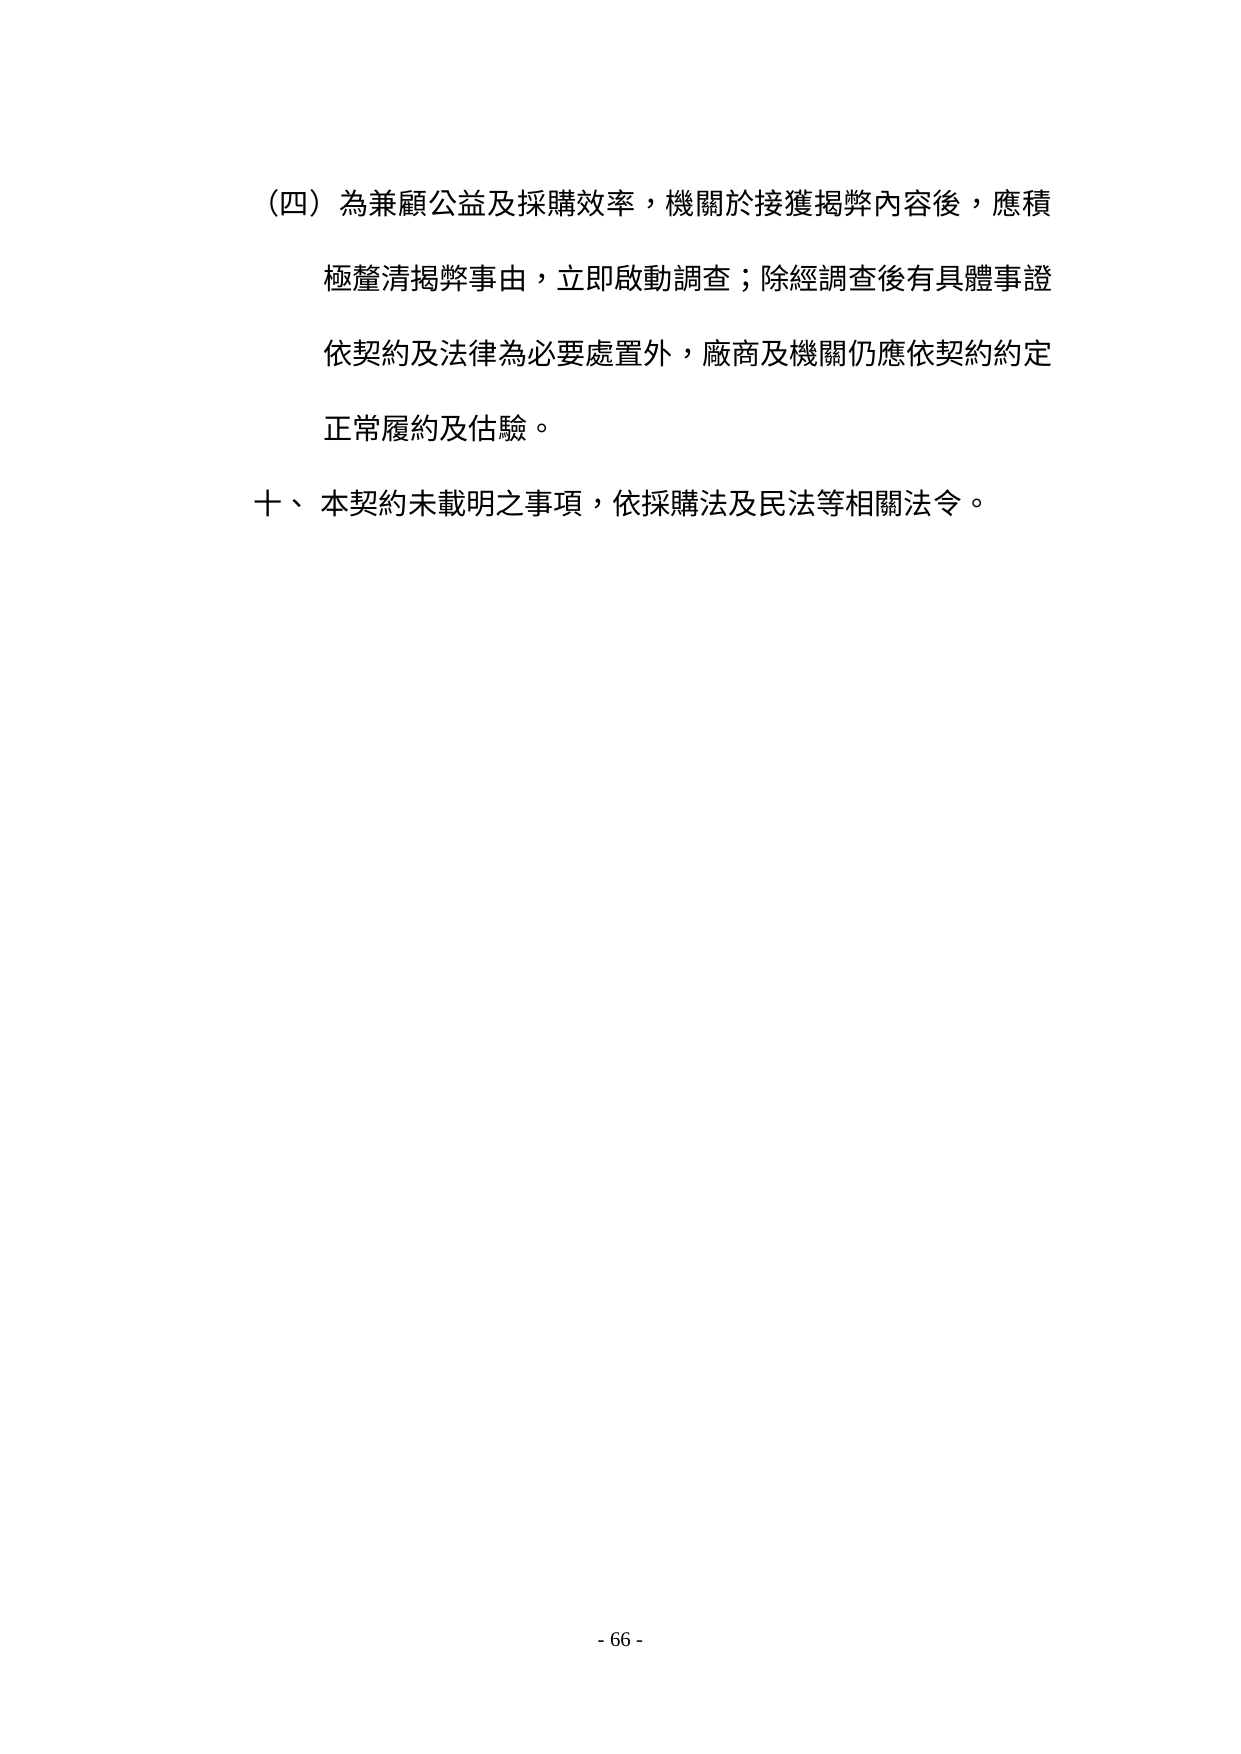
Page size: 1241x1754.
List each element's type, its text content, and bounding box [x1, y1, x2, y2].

text （四）為兼顧公益及採購效率，機關於接獲揭弊內容後，應積極釐清揭弊事由，立即啟動調查；除經調查後有具體事證，依契約及法律為必要處置外，廠商及機關仍應依契約約定正常履約及估驗。 [250, 164, 1053, 464]
list 本契約未載明之事項，依採購法及民法等相關法令。 [253, 464, 1053, 539]
